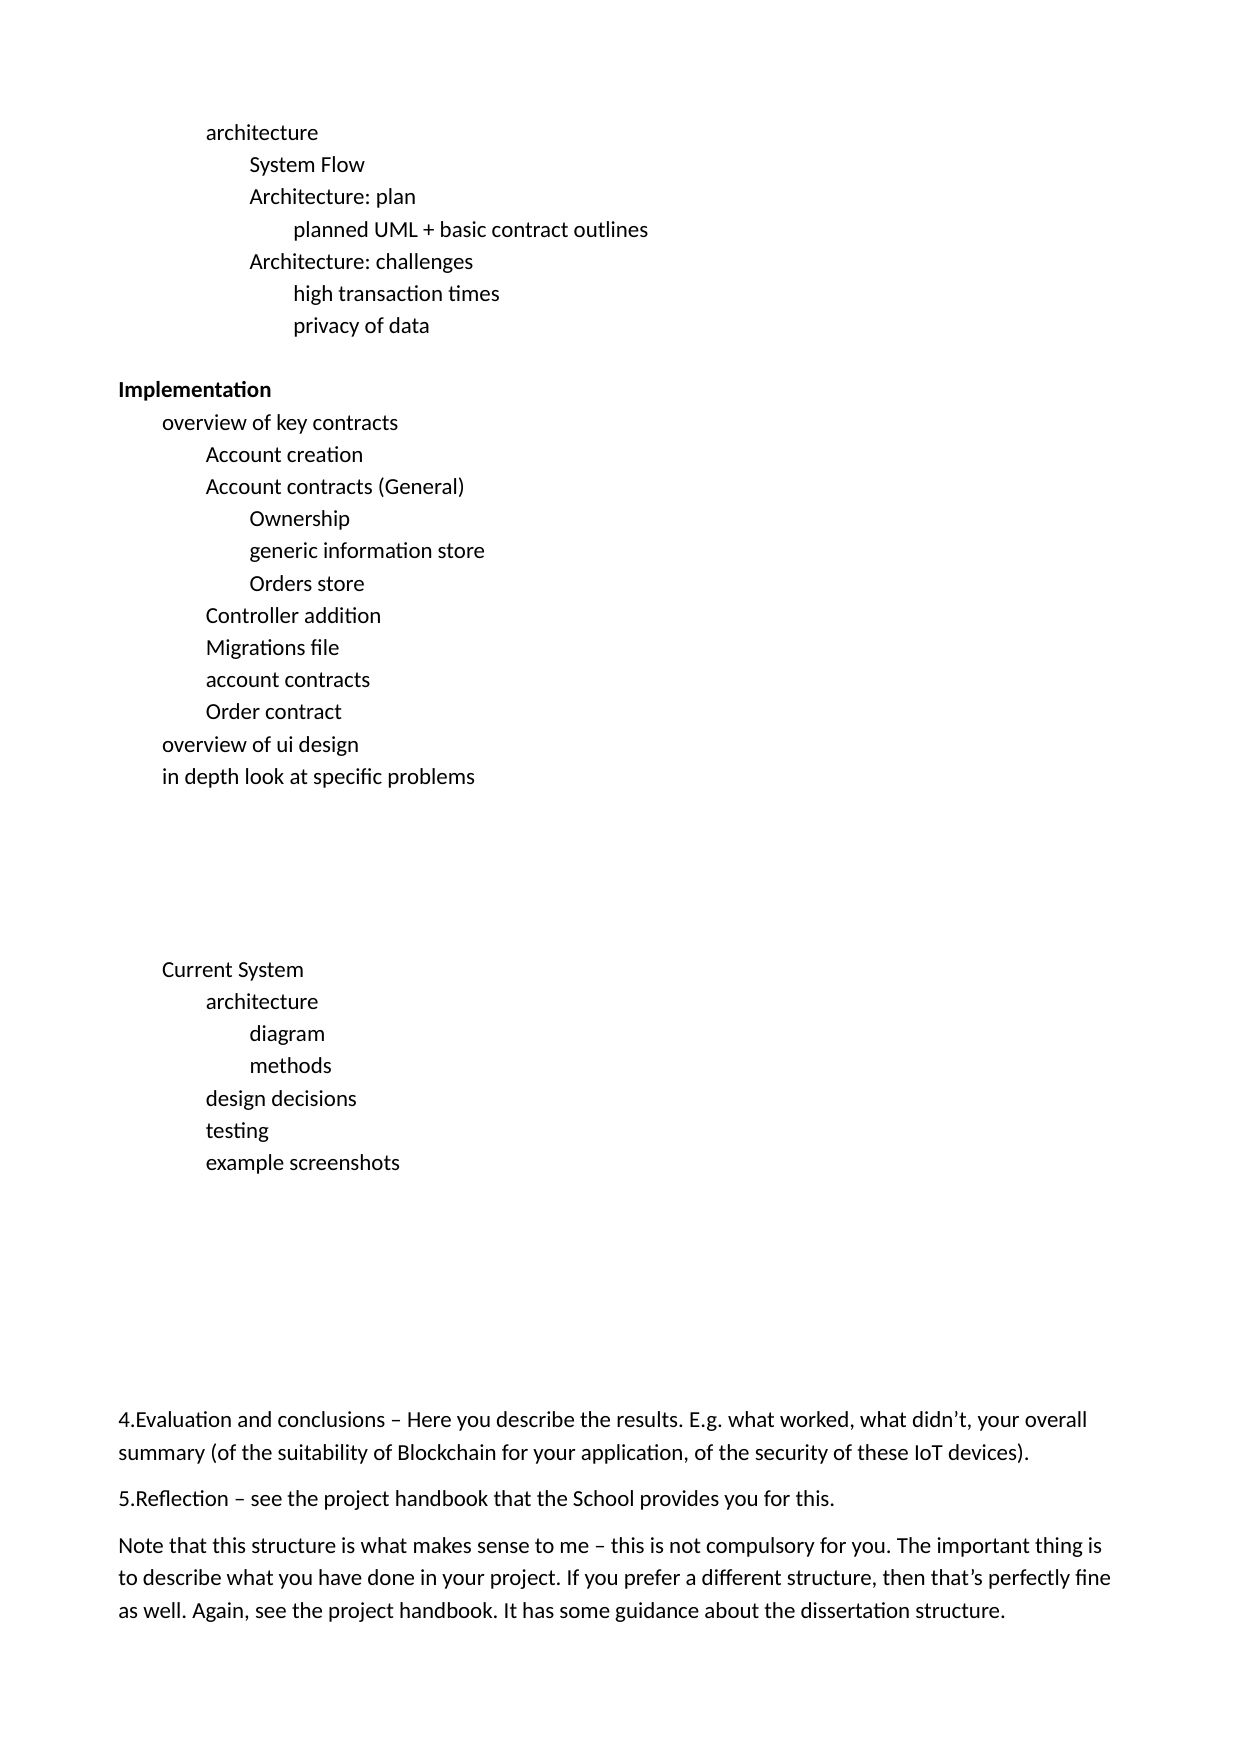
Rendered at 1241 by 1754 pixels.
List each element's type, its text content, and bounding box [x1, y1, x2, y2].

text high transaction times [118, 279, 1122, 307]
text Controller addition [118, 601, 1122, 629]
text diagram [118, 1019, 1122, 1047]
text architecture [118, 118, 1122, 146]
text System Flow [118, 150, 1122, 178]
text Architecture: plan [118, 182, 1122, 211]
text privacy of data [118, 311, 1122, 339]
text Orders store [118, 569, 1122, 597]
text Ownership [118, 504, 1122, 532]
text overview of key contracts [118, 408, 1122, 436]
text example screenshots [118, 1148, 1122, 1176]
text Account creation [118, 440, 1122, 468]
text 4.Evaluation and conclusions – Here you describe the results. E.g. what worked, what didn’t, your overall summary (of the suitability of Blockchain for your application, of the security of these IoT devices). [118, 1406, 1122, 1466]
text architecture [118, 987, 1122, 1015]
text Architecture: challenges [118, 247, 1122, 275]
text methods [118, 1052, 1122, 1079]
text Current System [118, 955, 1122, 983]
text in depth look at specific problems [118, 762, 1122, 790]
text overview of ui design [118, 730, 1122, 758]
text Account contracts (General) [118, 472, 1122, 500]
text Migrations file [118, 633, 1122, 661]
text generic information store [118, 537, 1122, 564]
text testing [118, 1116, 1122, 1144]
text design decisions [118, 1084, 1122, 1112]
text Note that this structure is what makes sense to me – this is not compulsory for you. The important thing is to describe what you have done in your project. If you prefer a different structure, then that’s perfectly fine as well. Again, see the project handbook. It has some guidance about the dissertation structure. [118, 1531, 1122, 1624]
text 5.Reflection – see the project handbook that the School provides you for this. [118, 1484, 1122, 1513]
text planned UML + basic contract outlines [118, 215, 1122, 243]
text account contracts [118, 665, 1122, 693]
text Implementation [118, 376, 1122, 404]
text Order contract [118, 697, 1122, 726]
